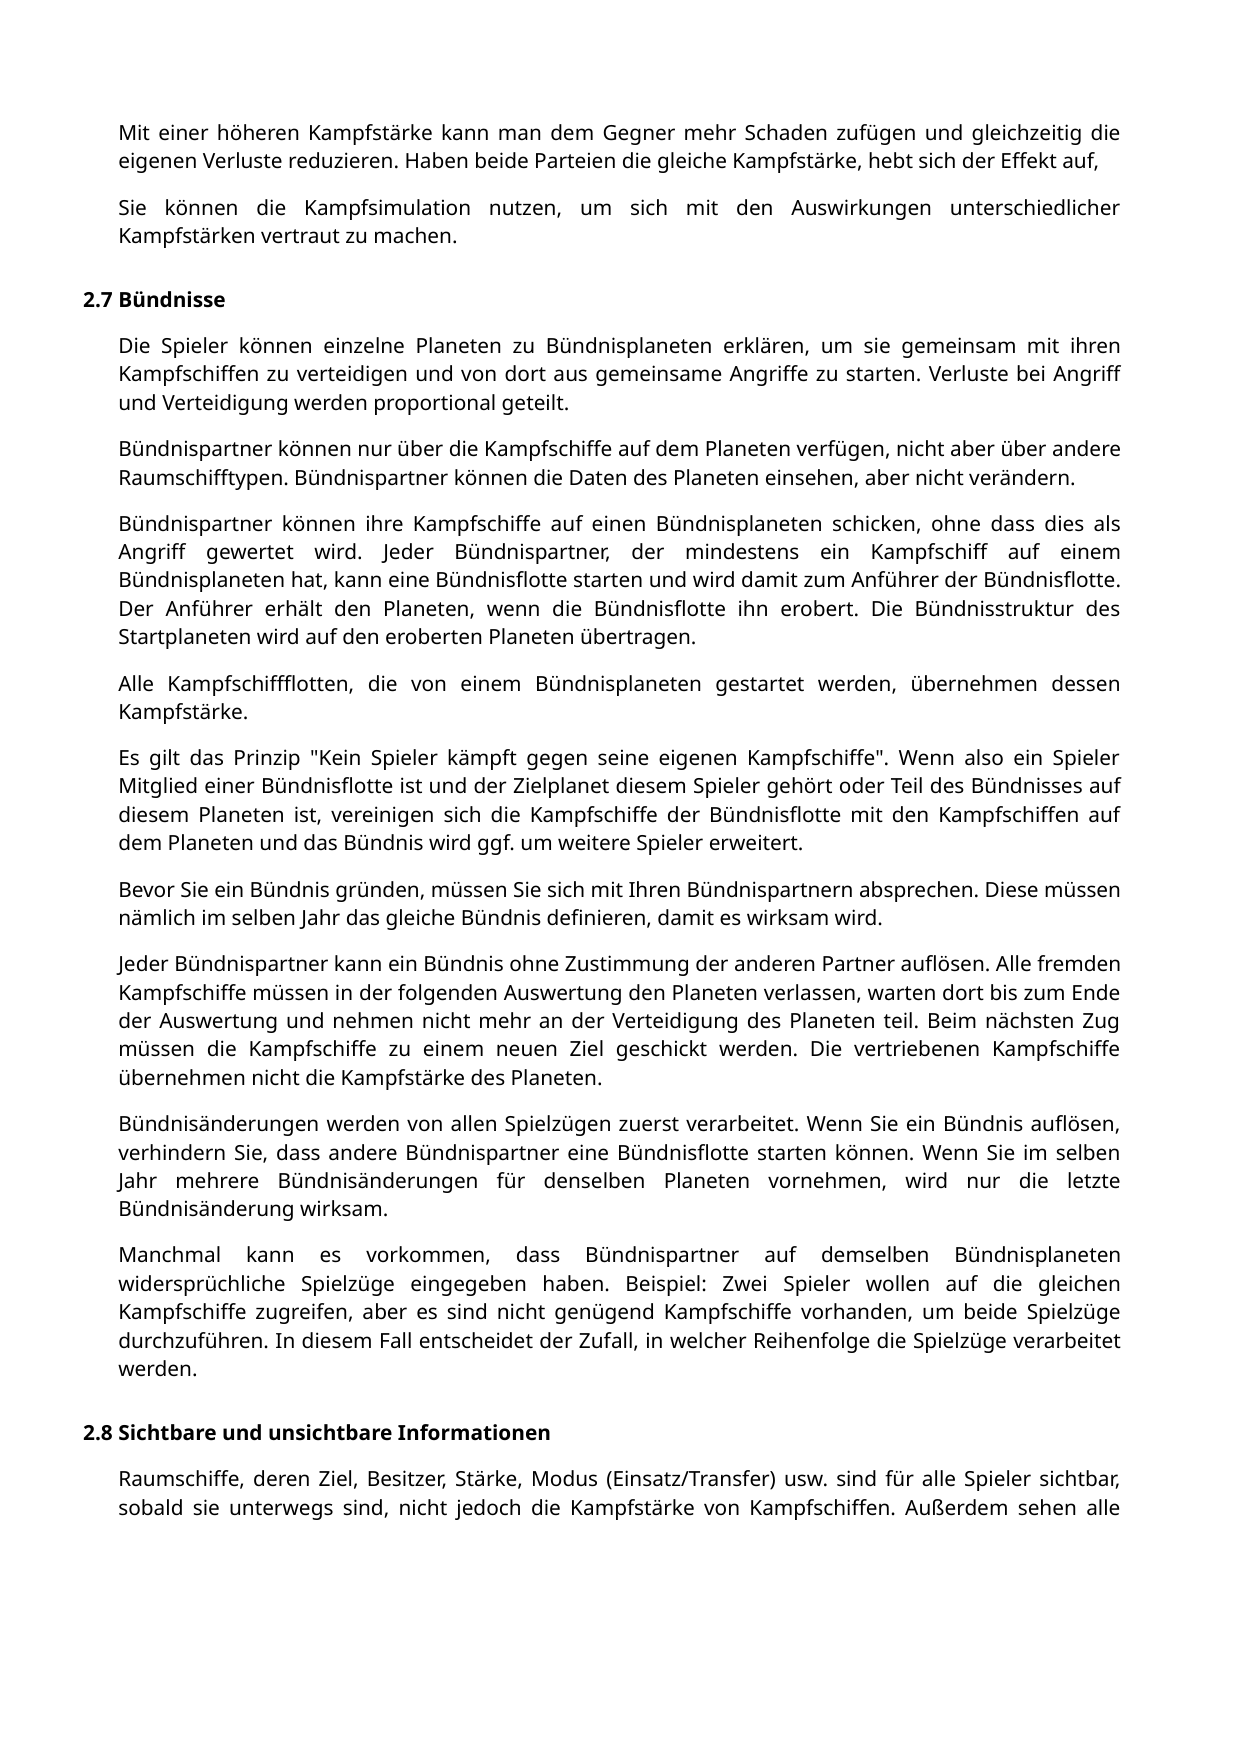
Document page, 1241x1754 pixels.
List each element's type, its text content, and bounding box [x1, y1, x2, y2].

text Raumschiffe, deren Ziel, Besitzer, Stärke, Modus (Einsatz/Transfer) usw. sind für alle Spieler sichtbar, sobald sie unterwegs sind, nicht jedoch die Kampfstärke von Kampfschiffen. Außerdem sehen alle [118, 1464, 1122, 1521]
subtitle Sichtbare und unsichtbare Informationen [118, 1418, 1122, 1447]
text Es gilt das Prinzip "Kein Spieler kämpft gegen seine eigenen Kampfschiffe". Wenn also ein Spieler Mitglied einer Bündnisflotte ist und der Zielplanet diesem Spieler gehört oder Teil des Bündnisses auf diesem Planeten ist, vereinigen sich die Kampfschiffe der Bündnisflotte mit den Kampfschiffen auf dem Planeten und das Bündnis wird ggf. um weitere Spieler erweitert. [118, 743, 1122, 857]
text Sie können die Kampfsimulation nutzen, um sich mit den Auswirkungen unterschiedlicher Kampfstärken vertraut zu machen. [118, 193, 1122, 249]
text Mit einer höheren Kampfstärke kann man dem Gegner mehr Schaden zufügen und gleichzeitig die eigenen Verluste reduzieren. Haben beide Parteien die gleiche Kampfstärke, hebt sich der Effekt auf, [118, 118, 1122, 175]
text Bündnispartner können nur über die Kampfschiffe auf dem Planeten verfügen, nicht aber über andere Raumschifftypen. Bündnispartner können die Daten des Planeten einsehen, aber nicht verändern. [118, 434, 1122, 491]
text Manchmal kann es vorkommen, dass Bündnispartner auf demselben Bündnisplaneten widersprüchliche Spielzüge eingegeben haben. Beispiel: Zwei Spieler wollen auf die gleichen Kampfschiffe zugreifen, aber es sind nicht genügend Kampfschiffe vorhanden, um beide Spielzüge durchzuführen. In diesem Fall entscheidet der Zufall, in welcher Reihenfolge die Spielzüge verarbeitet werden. [118, 1241, 1122, 1383]
text Die Spieler können einzelne Planeten zu Bündnisplaneten erklären, um sie gemeinsam mit ihren Kampfschiffen zu verteidigen und von dort aus gemeinsame Angriffe zu starten. Verluste bei Angriff und Verteidigung werden proportional geteilt. [118, 331, 1122, 416]
text Jeder Bündnispartner kann ein Bündnis ohne Zustimmung der anderen Partner auflösen. Alle fremden Kampfschiffe müssen in der folgenden Auswertung den Planeten verlassen, warten dort bis zum Ende der Auswertung und nehmen nicht mehr an der Verteidigung des Planeten teil. Beim nächsten Zug müssen die Kampfschiffe zu einem neuen Ziel geschickt werden. Die vertriebenen Kampfschiffe übernehmen nicht die Kampfstärke des Planeten. [118, 949, 1122, 1091]
text Alle Kampfschiffflotten, die von einem Bündnisplaneten gestartet werden, übernehmen dessen Kampfstärke. [118, 669, 1122, 726]
text Bündnisänderungen werden von allen Spielzügen zuerst verarbeitet. Wenn Sie ein Bündnis auflösen, verhindern Sie, dass andere Bündnispartner eine Bündnisflotte starten können. Wenn Sie im selben Jahr mehrere Bündnisänderungen für denselben Planeten vornehmen, wird nur die letzte Bündnisänderung wirksam. [118, 1109, 1122, 1223]
subtitle Bündnisse [118, 285, 1122, 313]
text Bündnispartner können ihre Kampfschiffe auf einen Bündnisplaneten schicken, ohne dass dies als Angriff gewertet wird. Jeder Bündnispartner, der mindestens ein Kampfschiff auf einem Bündnisplaneten hat, kann eine Bündnisflotte starten und wird damit zum Anführer der Bündnisflotte. Der Anführer erhält den Planeten, wenn die Bündnisflotte ihn erobert. Die Bündnisstruktur des Startplaneten wird auf den eroberten Planeten übertragen. [118, 509, 1122, 651]
text Bevor Sie ein Bündnis gründen, müssen Sie sich mit Ihren Bündnispartnern absprechen. Diese müssen nämlich im selben Jahr das gleiche Bündnis definieren, damit es wirksam wird. [118, 875, 1122, 932]
